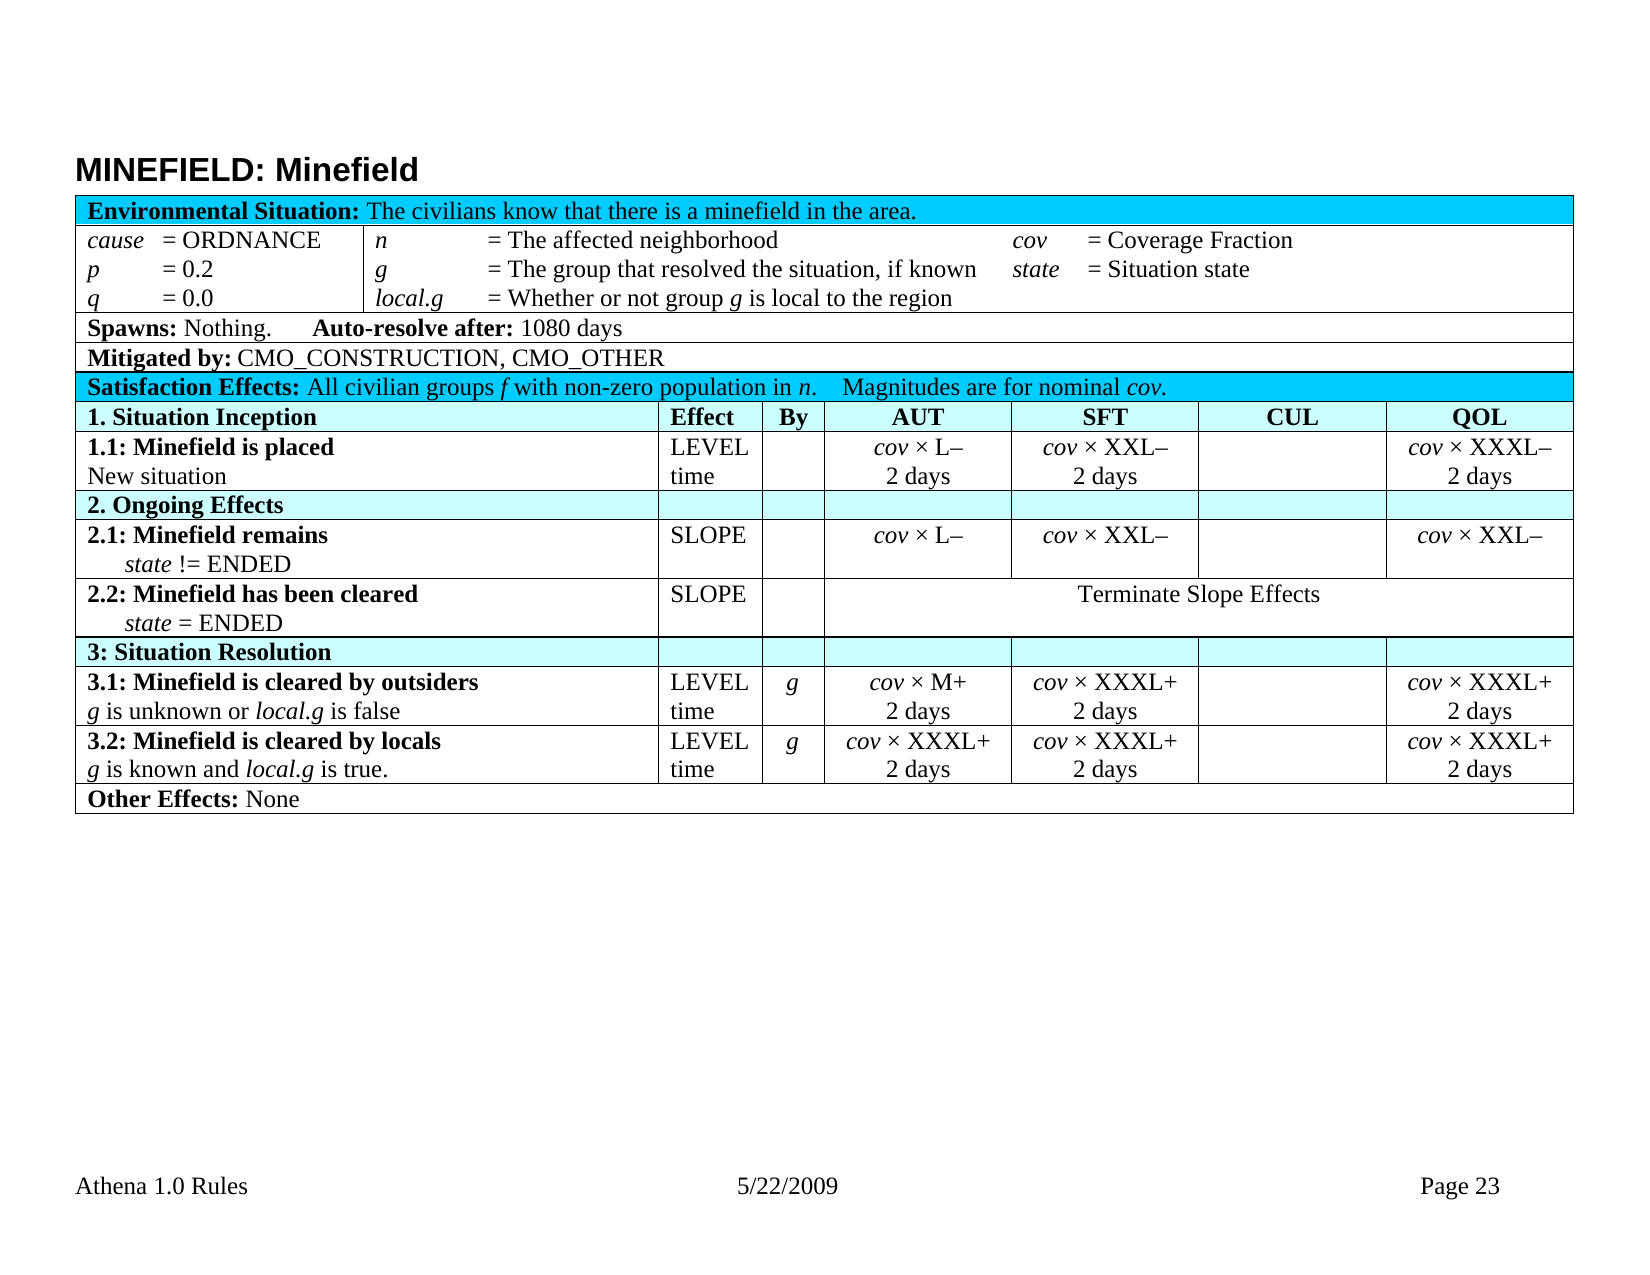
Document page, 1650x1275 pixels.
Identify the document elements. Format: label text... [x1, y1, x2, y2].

table_cell cov × L– [825, 520, 1011, 578]
table_cell cov × XXL– [1012, 520, 1198, 578]
table_cell [659, 491, 762, 519]
table_cell [1199, 432, 1386, 489]
table_cell SFT [1012, 402, 1198, 431]
table_cell cov × XXL– [1387, 520, 1573, 578]
table_cell LEVEL time [659, 726, 762, 783]
table_cell Terminate Slope Effects [825, 579, 1573, 636]
table_cell cov × XXL– 2 days [1012, 432, 1198, 489]
table_cell LEVEL time [659, 432, 762, 489]
table_cell n = The affected neighborhood cov = Coverage Fraction g = The group that resolved the situation, if known state = Situation state local.g = Whether or not group g is local to the region [364, 226, 1573, 312]
table_cell Other Effects: None [76, 784, 1573, 813]
table_cell cov × L– 2 days [825, 432, 1011, 489]
table_cell cov × M+ 2 days [825, 667, 1011, 725]
table_cell 1.1: Minefield is placed New situation [76, 432, 658, 489]
table_cell LEVEL time [659, 667, 762, 725]
table_header Environmental Situation: The civilians know that there is a minefield in the area. [76, 196, 1573, 224]
table_cell Effect [659, 402, 762, 431]
table_cell [1199, 491, 1386, 519]
table_cell cov × XXXL+ 2 days [1012, 667, 1198, 725]
table_cell 2. Ongoing Effects [76, 491, 658, 519]
table_cell CUL [1199, 402, 1386, 431]
table_cell cov × XXXL+ 2 days [1012, 726, 1198, 783]
table_cell cov × XXXL+ 2 days [825, 726, 1011, 783]
table_cell [825, 491, 1011, 519]
table_cell [1199, 520, 1386, 578]
table_cell 3: Situation Resolution [76, 638, 658, 666]
table_cell Spawns: Nothing. Auto-resolve after: 1080 days [76, 313, 1573, 342]
table_cell cause = ORDNANCE p = 0.2 q = 0.0 [76, 226, 363, 312]
table_cell 3.2: Minefield is cleared by locals g is known and local.g is true. [76, 726, 658, 783]
table_cell QOL [1387, 402, 1573, 431]
table_cell [1387, 491, 1573, 519]
table_cell [1199, 726, 1386, 783]
table_cell [1387, 638, 1573, 666]
table_cell AUT [825, 402, 1011, 431]
table_cell cov × XXXL+ 2 days [1387, 667, 1573, 725]
table_cell [1199, 667, 1386, 725]
table_cell SLOPE [659, 579, 762, 636]
table_cell cov × XXXL– 2 days [1387, 432, 1573, 489]
table_cell [1012, 638, 1198, 666]
table_cell Mitigated by: CMO_CONSTRUCTION, CMO_OTHER [76, 343, 1573, 371]
table_cell [763, 432, 824, 489]
table_cell 2.2: Minefield has been cleared state = ENDED [76, 579, 658, 636]
table_cell cov × XXXL+ 2 days [1387, 726, 1573, 783]
table_cell 1. Situation Inception [76, 402, 658, 431]
table_cell [659, 638, 762, 666]
table_cell 3.1: Minefield is cleared by outsiders g is unknown or local.g is false [76, 667, 658, 725]
table_cell [763, 491, 824, 519]
table_cell [763, 520, 824, 578]
table_cell SLOPE [659, 520, 762, 578]
table_cell [1199, 638, 1386, 666]
table_cell [825, 638, 1011, 666]
table_cell Satisfaction Effects: All civilian groups f with non-zero population in n. Magnitudes are for nominal cov. [76, 373, 1573, 401]
table_cell By [763, 402, 824, 431]
table_cell g [763, 726, 824, 783]
table_cell [763, 579, 824, 636]
table_cell 2.1: Minefield remains state != ENDED [76, 520, 658, 578]
table_cell g [763, 667, 824, 725]
table_cell [1012, 491, 1198, 519]
text MINEFIELD: Minefield [75, 150, 1575, 188]
table_cell [763, 638, 824, 666]
